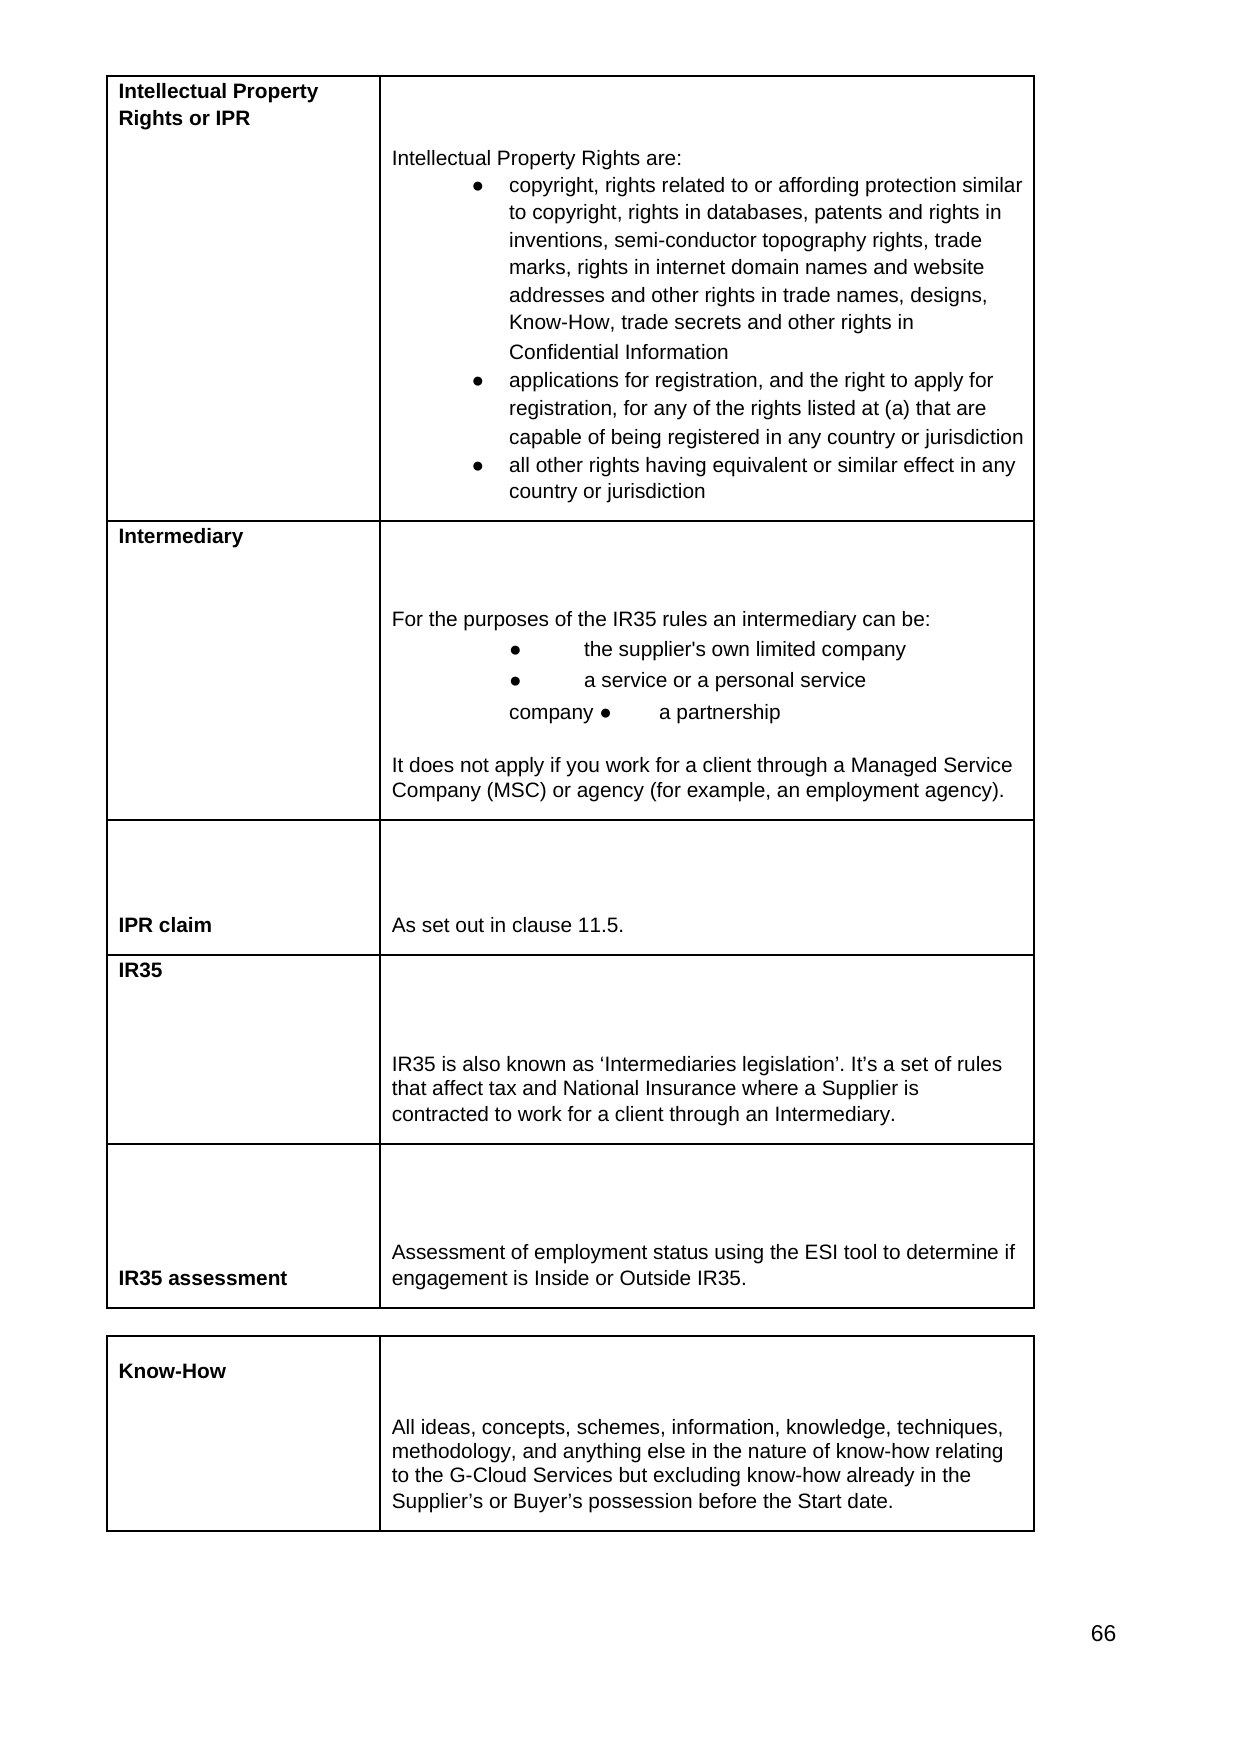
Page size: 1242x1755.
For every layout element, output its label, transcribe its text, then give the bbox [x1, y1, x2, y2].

table_cell IPR claim [108, 821, 379, 954]
table_header All ideas, concepts, schemes, information, knowledge, techniques, methodology, and anything else in the nature of know-how relating to the G-Cloud Services but excluding know-how already in the Supplier’s or Buyer’s possession before the Start date. [381, 1337, 1033, 1529]
table_cell For the purposes of the IR35 rules an intermediary can be: the supplier's own limited company a service or a personal service company ● a partnership It does not apply if you work for a client through a Managed Service Company (MSC) or agency (for example, an employment agency). [381, 522, 1033, 819]
table_cell IR35 is also known as ‘Intermediaries legislation’. It’s a set of rules that affect tax and National Insurance where a Supplier is contracted to work for a client through an Intermediary. [381, 956, 1033, 1143]
table_cell Intermediary [108, 522, 379, 819]
table_cell IR35 assessment [108, 1145, 379, 1307]
table_cell Intellectual Property Rights or IPR [108, 77, 379, 520]
table_cell IR35 [108, 956, 379, 1143]
table_cell Assessment of employment status using the ESI tool to determine if engagement is Inside or Outside IR35. [381, 1145, 1033, 1307]
table_header Know-How [108, 1337, 379, 1529]
table_cell Intellectual Property Rights are: copyright, rights related to or affording protection similar to copyright, rights in databases, patents and rights in inventions, semi-conductor topography rights, trade marks, rights in internet domain names and website addresses and other rights in trade names, designs, Know-How, trade secrets and other rights in Confidential Information applications for registration, and the right to apply for registration, for any of the rights listed at (a) that are capable of being registered in any country or jurisdiction all other rights having equivalent or similar effect in any country or jurisdiction [381, 77, 1033, 520]
table_cell As set out in clause 11.5. [381, 821, 1033, 954]
